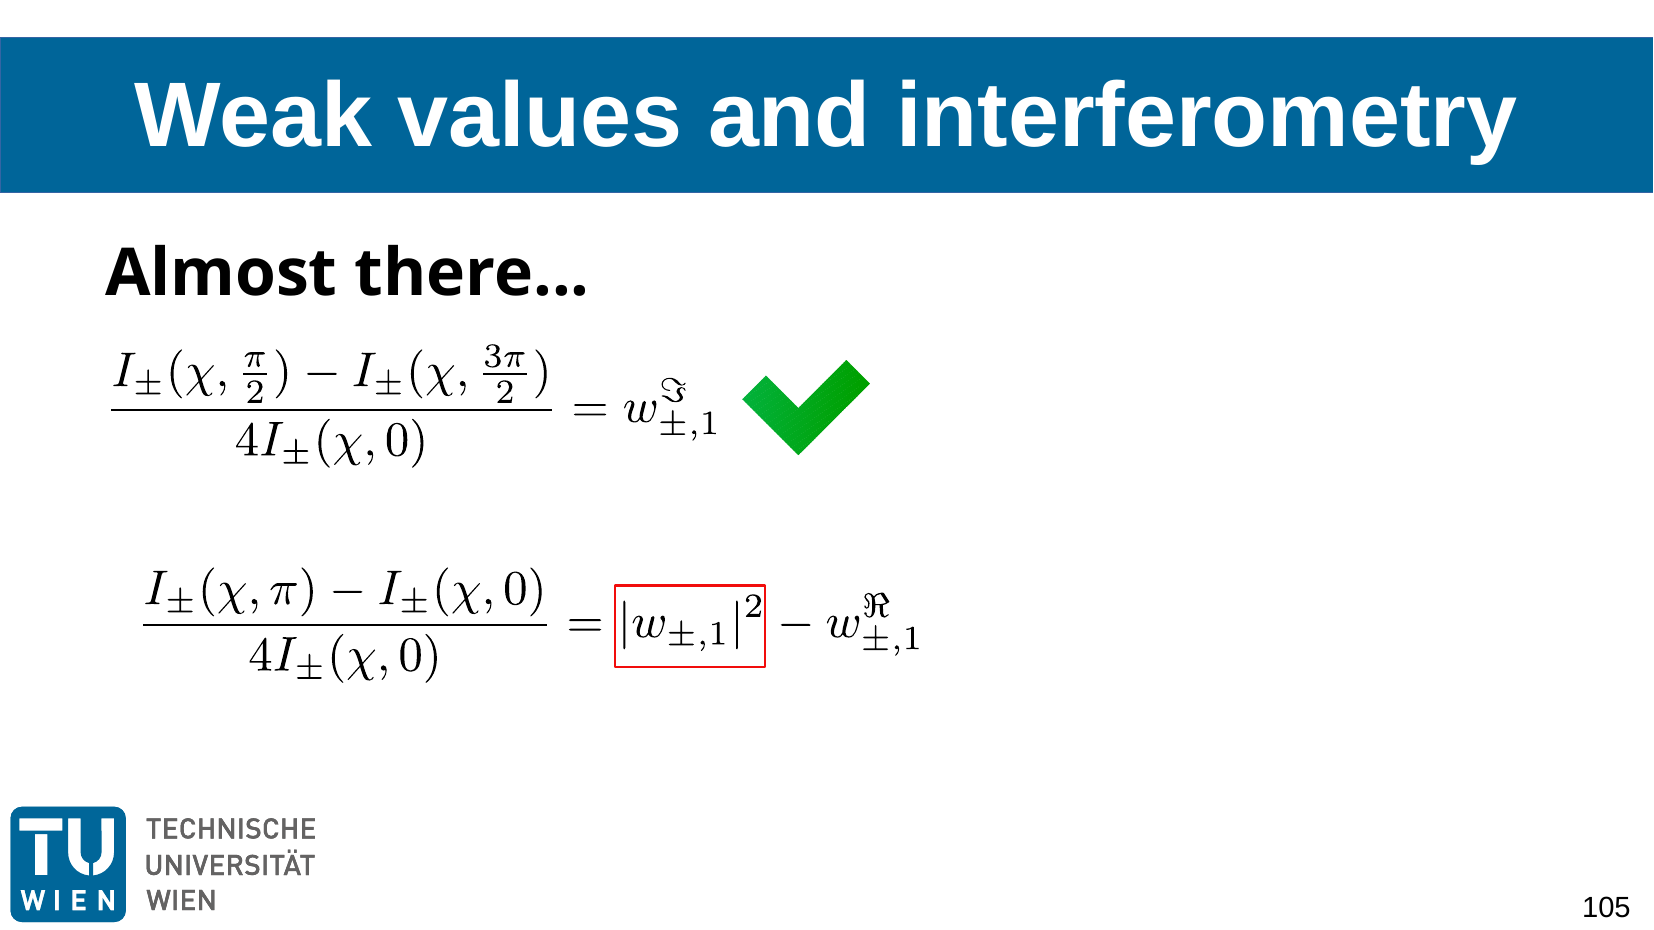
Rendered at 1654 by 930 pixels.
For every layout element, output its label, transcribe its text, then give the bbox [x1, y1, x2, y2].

picture [125, 559, 924, 689]
picture [742, 359, 871, 456]
picture [105, 338, 726, 471]
title Weak values and interferometry [0, 37, 1653, 193]
list Almost there... [105, 225, 1593, 316]
